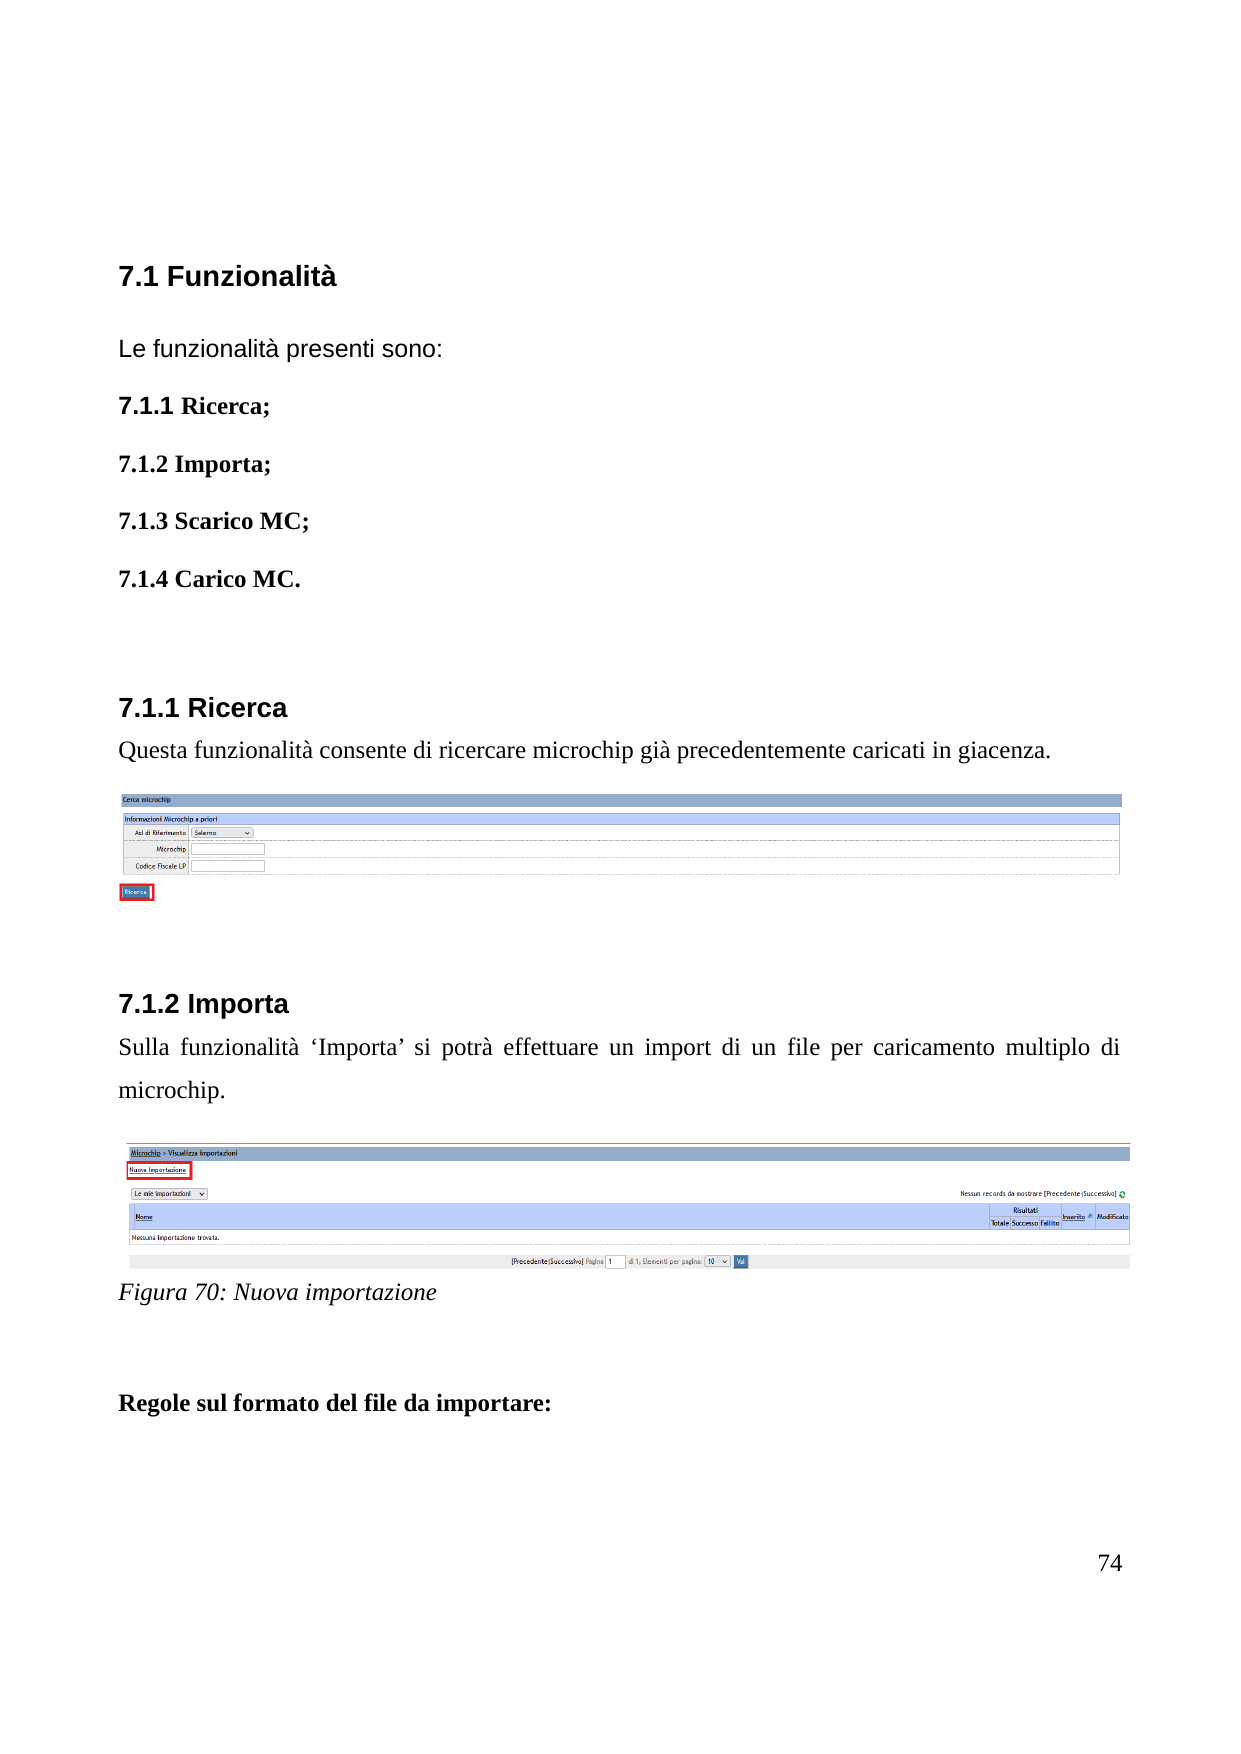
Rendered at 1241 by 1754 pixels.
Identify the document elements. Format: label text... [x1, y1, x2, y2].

text Sulla funzionalità ‘Importa’ si potrà effettuare un import di un file per caricamento multiplo di microchip. [118, 1032, 1122, 1104]
text Figura 70: Nuova importazione [118, 1143, 1139, 1306]
picture [118, 791, 1123, 906]
text 7.1.3 Scarico MC; [118, 506, 1122, 535]
text Le funzionalità presenti sono: [118, 334, 1122, 362]
text Regole sul formato del file da importare: [118, 1388, 1122, 1417]
text 7.1.1 Ricerca; [118, 391, 1122, 420]
subtitle 7.1.1 Ricerca [118, 691, 1122, 723]
text 7.1.2 Importa; [118, 449, 1122, 477]
text 7.1.4 Carico MC. [118, 564, 1122, 592]
text Questa funzionalità consente di ricercare microchip già precedentemente caricati in giacenza. [118, 736, 1122, 764]
subtitle 7.1.2 Importa [118, 988, 1122, 1020]
subtitle 7.1 Funzionalità [118, 259, 1122, 292]
